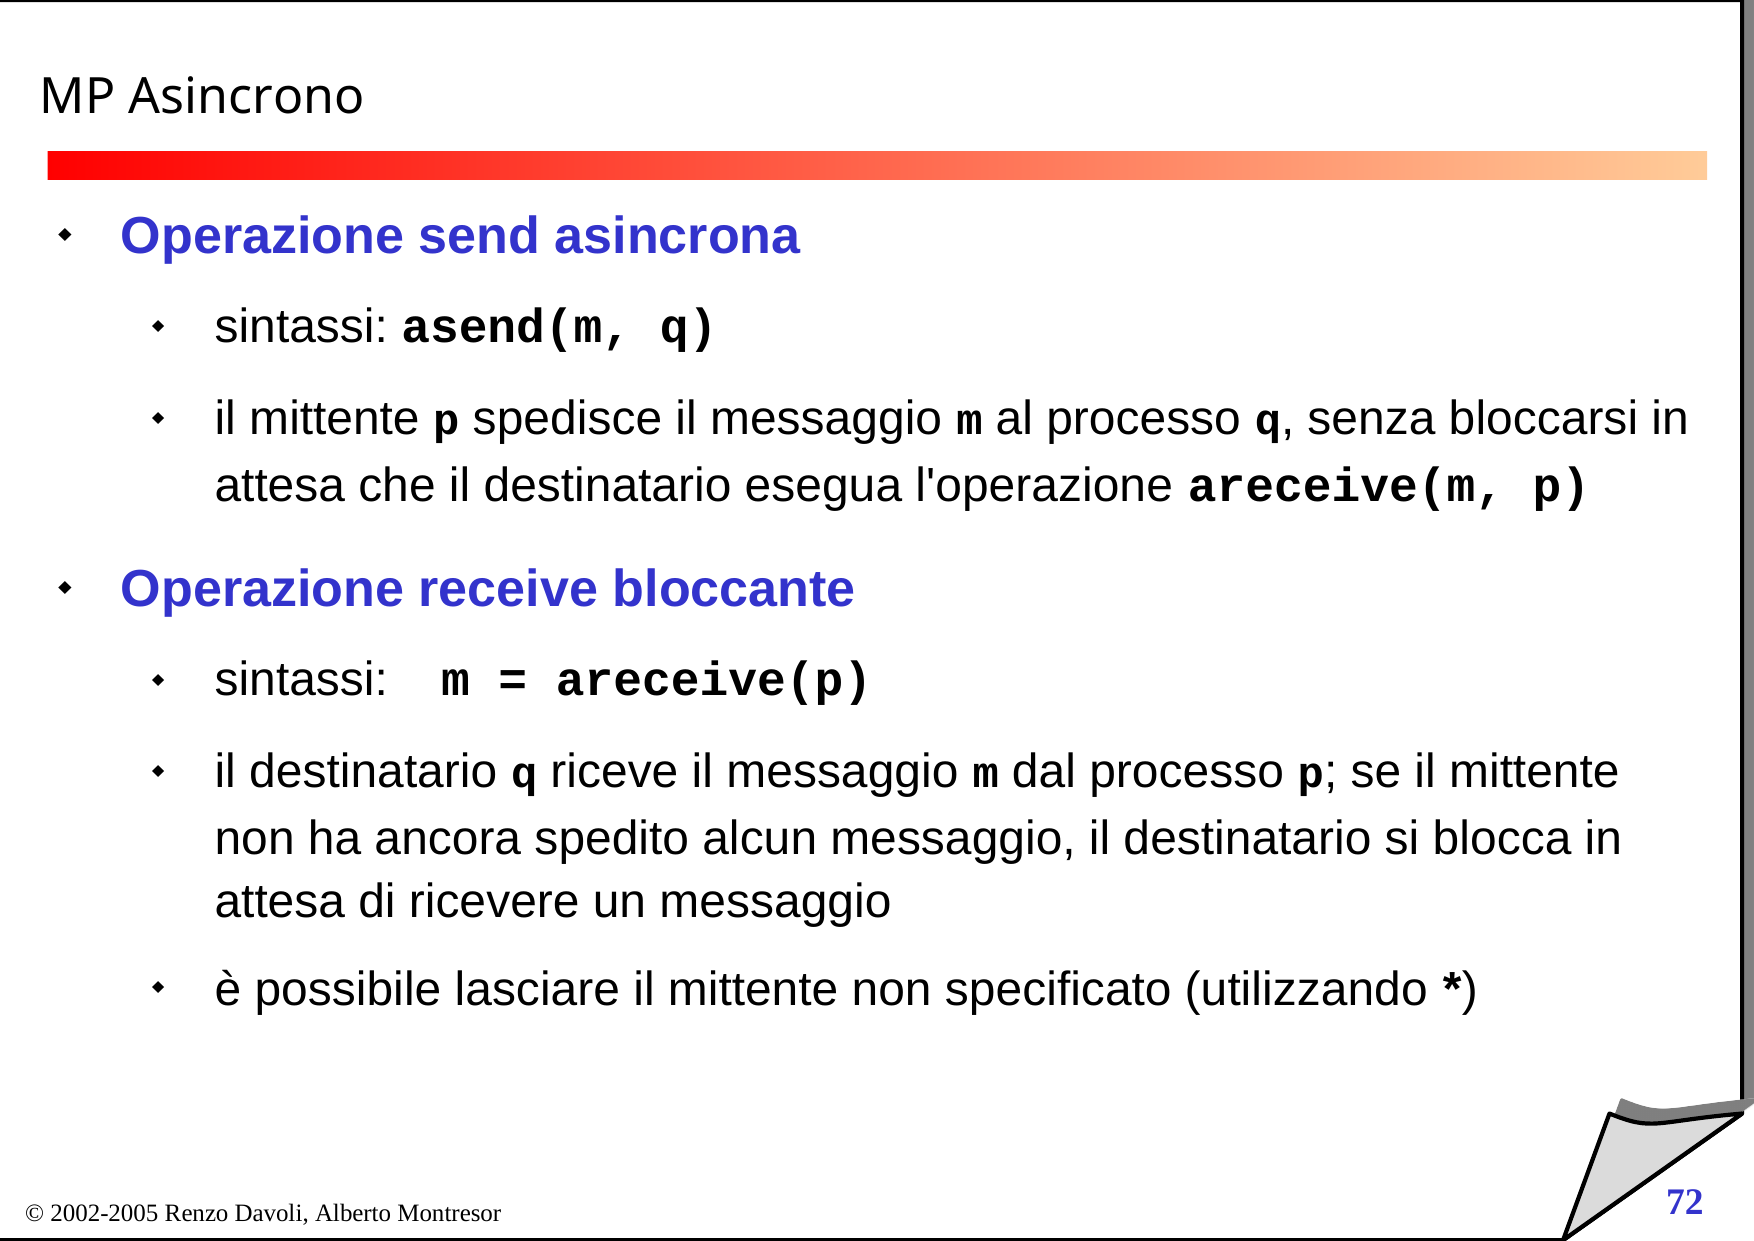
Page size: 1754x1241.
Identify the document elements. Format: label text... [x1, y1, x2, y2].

list Operazione send asincrona sintassi: asend(m, q) il mittente p spedisce il messaggio m al processo q, senza bloccarsi in attesa che il destinatario esegua l'operazione areceive(m, p) Operazione receive bloccante sintassi: m = areceive(p) il destinatario q riceve il messaggio m dal processo p; se il mittente non ha ancora spedito alcun messaggio, il destinatario si blocca in attesa di ricevere un messaggio è possibile lasciare il mittente non specificato (utilizzando *) [58, 206, 1696, 1023]
title MP Asincrono [39, 49, 1713, 144]
